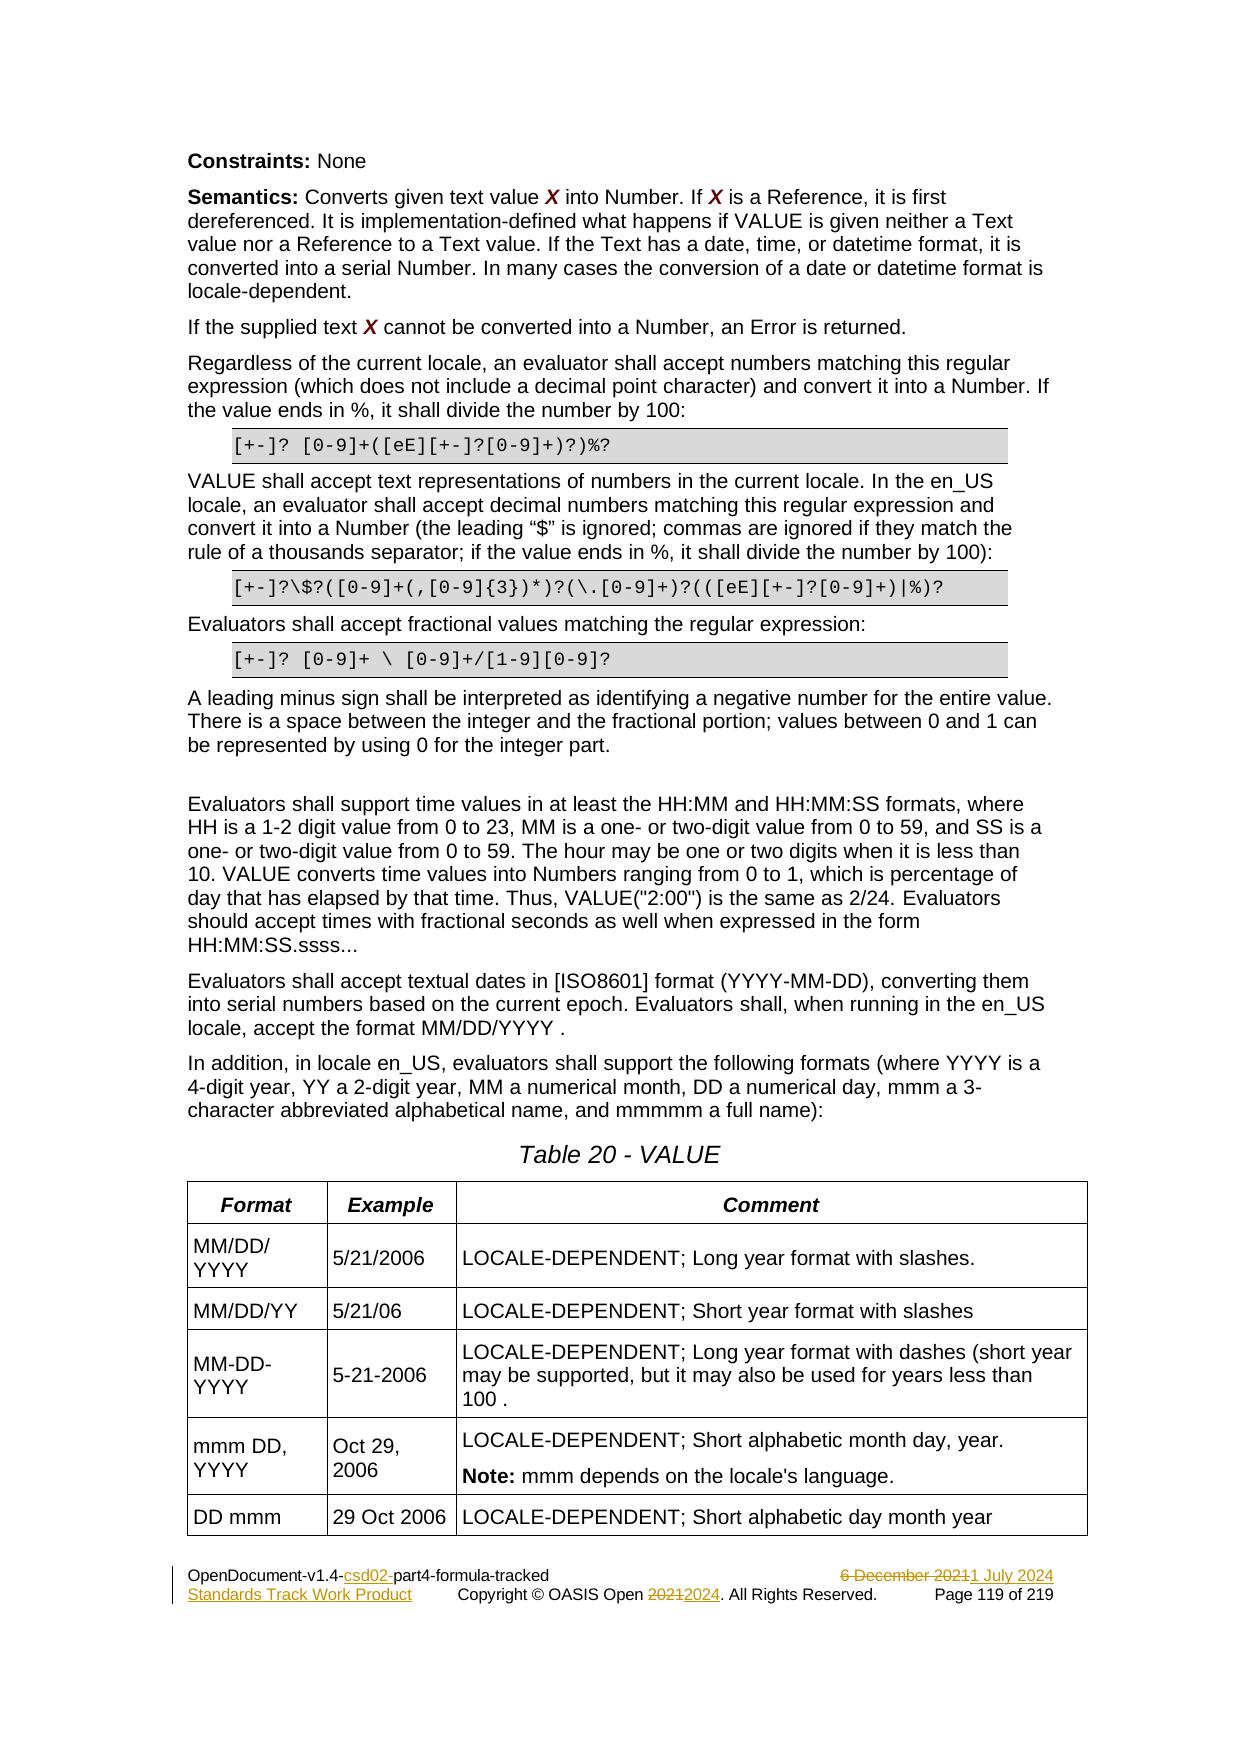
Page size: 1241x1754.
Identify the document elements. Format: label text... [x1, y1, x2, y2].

table_cell mmm DD, YYYY [188, 1418, 327, 1493]
text In addition, in locale en_US, evaluators shall support the following formats (where YYYY is a 4-digit year, YY a 2-digit year, MM a numerical month, DD a numerical day, mmm a 3-character abbreviated alphabetical name, and mmmmm a full name): [187, 1052, 1053, 1122]
text Regardless of the current locale, an evaluator shall accept numbers matching this regular expression (which does not include a decimal point character) and convert it into a Number. If the value ends in %, it shall divide the number by 100: [187, 351, 1053, 422]
text Evaluators shall accept textual dates in [ISO8601] format (YYYY-MM-DD), converting them into serial numbers based on the current epoch. Evaluators shall, when running in the en_US locale, accept the format MM/DD/YYYY . [187, 969, 1053, 1040]
table_header Example [328, 1182, 456, 1223]
text [+-]? [0-9]+ \ [0-9]+/[1-9][0-9]? [232, 643, 1008, 677]
table_cell 5-21-2006 [328, 1330, 456, 1417]
text Table 20 - VALUE [187, 1141, 1053, 1169]
text A leading minus sign shall be interpreted as identifying a negative number for the entire value. There is a space between the integer and the fractional portion; values between 0 and 1 can be represented by using 0 for the integer part. [187, 686, 1053, 757]
text [+-]?\$?([0-9]+(,[0-9]{3})*)?(\.[0-9]+)?(([eE][+-]?[0-9]+)|%)? [232, 571, 1008, 605]
table_cell MM/DD/YY [188, 1288, 327, 1328]
table_cell DD mmm [188, 1495, 327, 1534]
text [+-]? [0-9]+([eE][+-]?[0-9]+)?)%? [232, 429, 1008, 463]
table_cell LOCALE-DEPENDENT; Short year format with slashes [457, 1288, 1087, 1328]
text If the supplied text X cannot be converted into a Number, an Error is returned. [187, 315, 1053, 339]
text VALUE shall accept text representations of numbers in the current locale. In the en_US locale, an evaluator shall accept decimal numbers matching this regular expression and convert it into a Number (the leading “$” is ignored; commas are ignored if they match the rule of a thousands separator; if the value ends in %, it shall divide the number by 100): [187, 470, 1053, 564]
table_cell 5/21/06 [328, 1288, 456, 1328]
table_cell 29 Oct 2006 [328, 1495, 456, 1534]
table_cell MM/DD/YYYY [188, 1224, 327, 1287]
text Constraints: None [187, 150, 1053, 173]
text Semantics: Converts given text value X into Number. If X is a Reference, it is first dereferenced. It is implementation-defined what happens if VALUE is given neither a Text value nor a Reference to a Text value. If the Text has a date, time, or datetime format, it is converted into a serial Number. In many cases the conversion of a date or datetime format is locale-dependent. [187, 186, 1053, 303]
table_cell Oct 29, 2006 [328, 1418, 456, 1493]
table_cell 5/21/2006 [328, 1224, 456, 1287]
text Evaluators shall support time values in at least the HH:MM and HH:MM:SS formats, where HH is a 1-2 digit value from 0 to 23, MM is a one- or two-digit value from 0 to 59, and SS is a one- or two-digit value from 0 to 59. The hour may be one or two digits when it is less than 10. VALUE converts time values into Numbers ranging from 0 to 1, which is percentage of day that has elapsed by that time. Thus, VALUE("2:00") is the same as 2/24. Evaluators should accept times with fractional seconds as well when expressed in the form HH:MM:SS.ssss... [187, 792, 1053, 957]
table_cell LOCALE-DEPENDENT; Long year format with slashes. [457, 1224, 1087, 1287]
text Evaluators shall accept fractional values matching the regular expression: [187, 612, 1053, 636]
table_header Comment [457, 1182, 1087, 1223]
table_cell LOCALE-DEPENDENT; Long year format with dashes (short year may be supported, but it may also be used for years less than 100 . [457, 1330, 1087, 1417]
table_cell LOCALE-DEPENDENT; Short alphabetic day month year [457, 1495, 1087, 1534]
table_header Format [188, 1182, 327, 1223]
table_cell LOCALE-DEPENDENT; Short alphabetic month day, year. Note: mmm depends on the locale's language. [457, 1418, 1087, 1493]
table_cell MM-DD-YYYY [188, 1330, 327, 1417]
